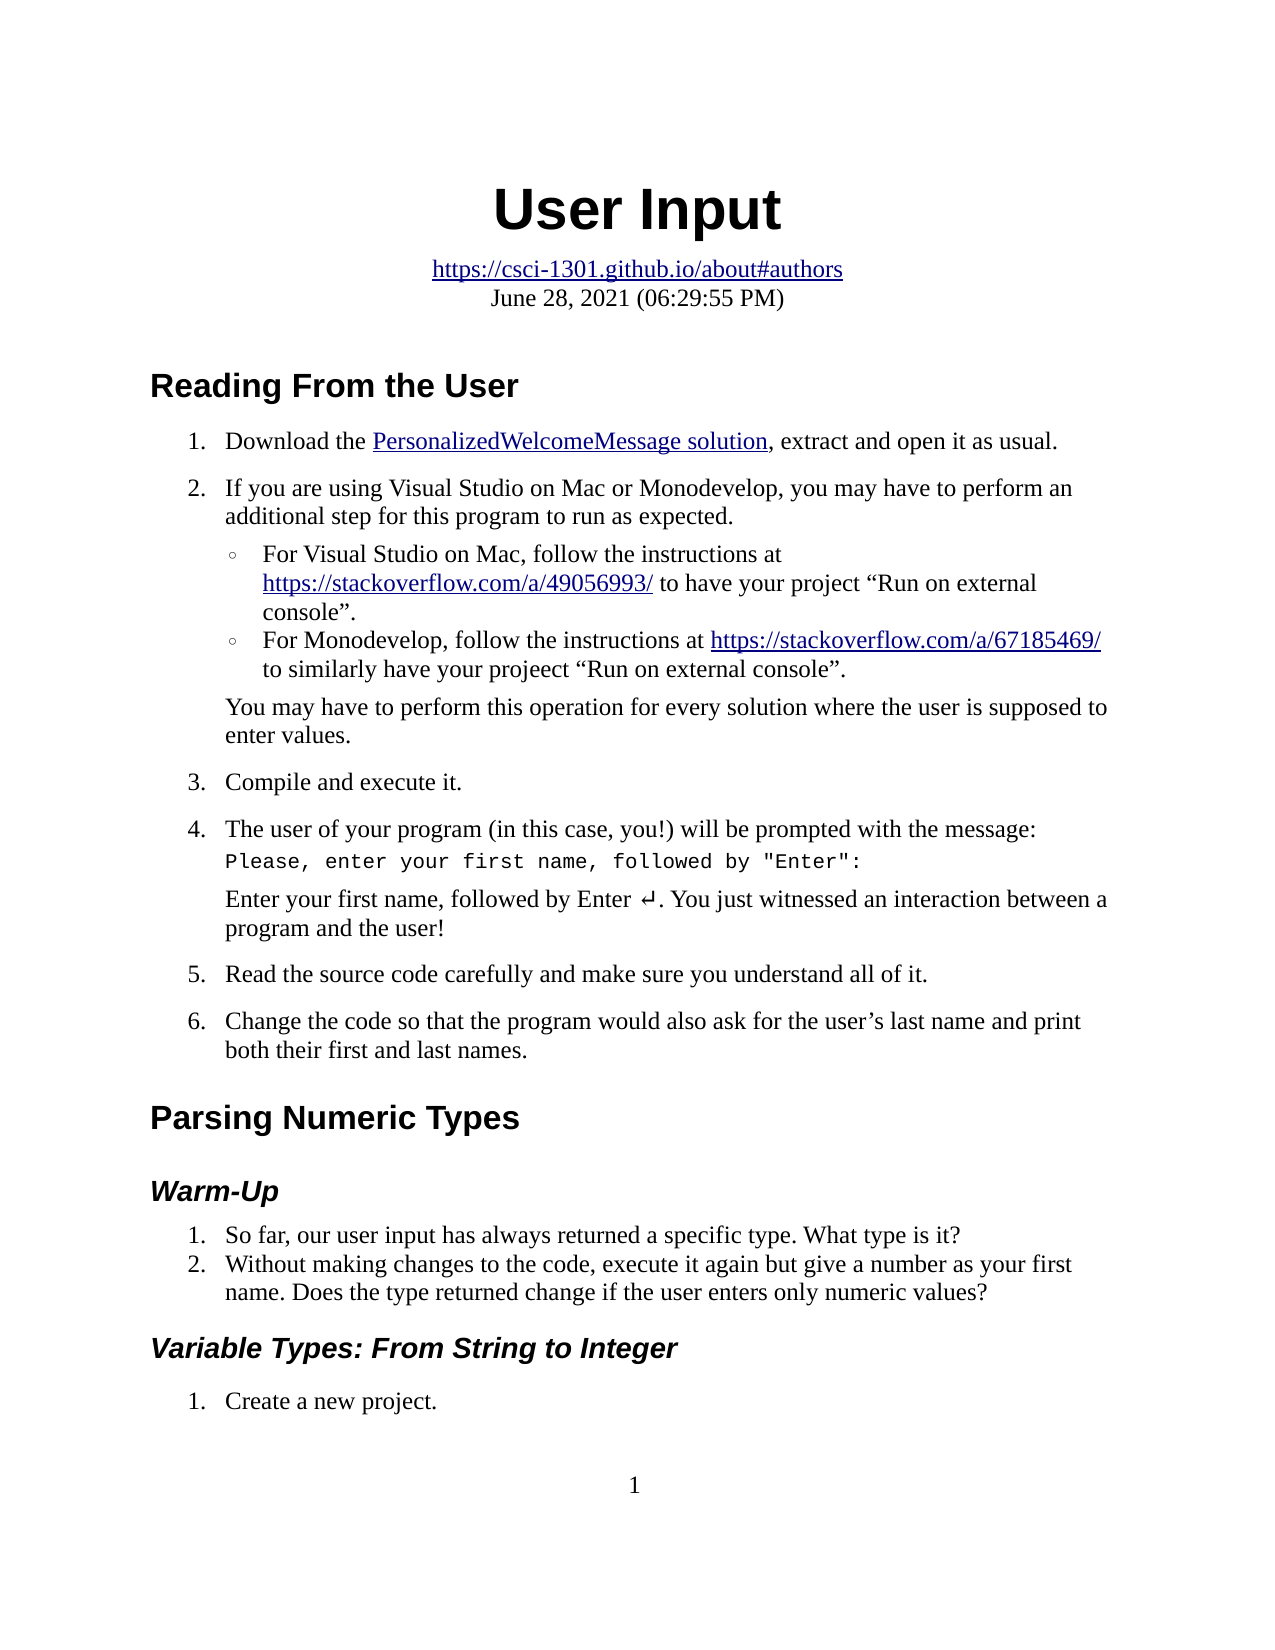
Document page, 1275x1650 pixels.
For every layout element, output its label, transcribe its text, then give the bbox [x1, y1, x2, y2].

list Please, enter your first name, followed by "Enter": [187, 852, 1125, 875]
subtitle Warm-Up [150, 1174, 1125, 1207]
title User Input [150, 175, 1125, 242]
subtitle Reading From the User [150, 366, 1125, 404]
list Compile and execute it. [187, 767, 1125, 796]
text June 28, 2021 (06:29:55 PM) [150, 283, 1125, 312]
subtitle Parsing Numeric Types [150, 1098, 1125, 1136]
list The user of your program (in this case, you!) will be prompted with the message: [187, 814, 1125, 843]
list Change the code so that the program would also ask for the user’s last name and print both their first and last names. [187, 1006, 1125, 1064]
list If you are using Visual Studio on Mac or Monodevelop, you may have to perform an additional step for this program to run as expected. [187, 473, 1125, 530]
list You may have to perform this operation for every solution where the user is supposed to enter values. [187, 692, 1125, 749]
list Enter your first name, followed by Enter ↵. You just witnessed an interaction between a program and the user! [187, 884, 1125, 942]
list Download the PersonalizedWelcomeMessage solution, extract and open it as usual. [187, 426, 1125, 455]
text https://csci-1301.github.io/about#authors [150, 254, 1125, 283]
list For Visual Studio on Mac, follow the instructions at https://stackoverflow.com/a/49056993/ to have your project “Run on external console”. [225, 539, 1125, 625]
list For Monodevelop, follow the instructions at https://stackoverflow.com/a/67185469/ to similarly have your projeect “Run on external console”. [225, 625, 1125, 683]
list So far, our user input has always returned a specific type. What type is it? [187, 1220, 1125, 1249]
list Without making changes to the code, execute it again but give a number as your first name. Does the type returned change if the user enters only numeric values? [187, 1249, 1125, 1306]
list Read the source code carefully and make sure you understand all of it. [187, 959, 1125, 988]
subtitle Variable Types: From String to Integer [150, 1331, 1125, 1365]
list Create a new project. [187, 1386, 1125, 1415]
